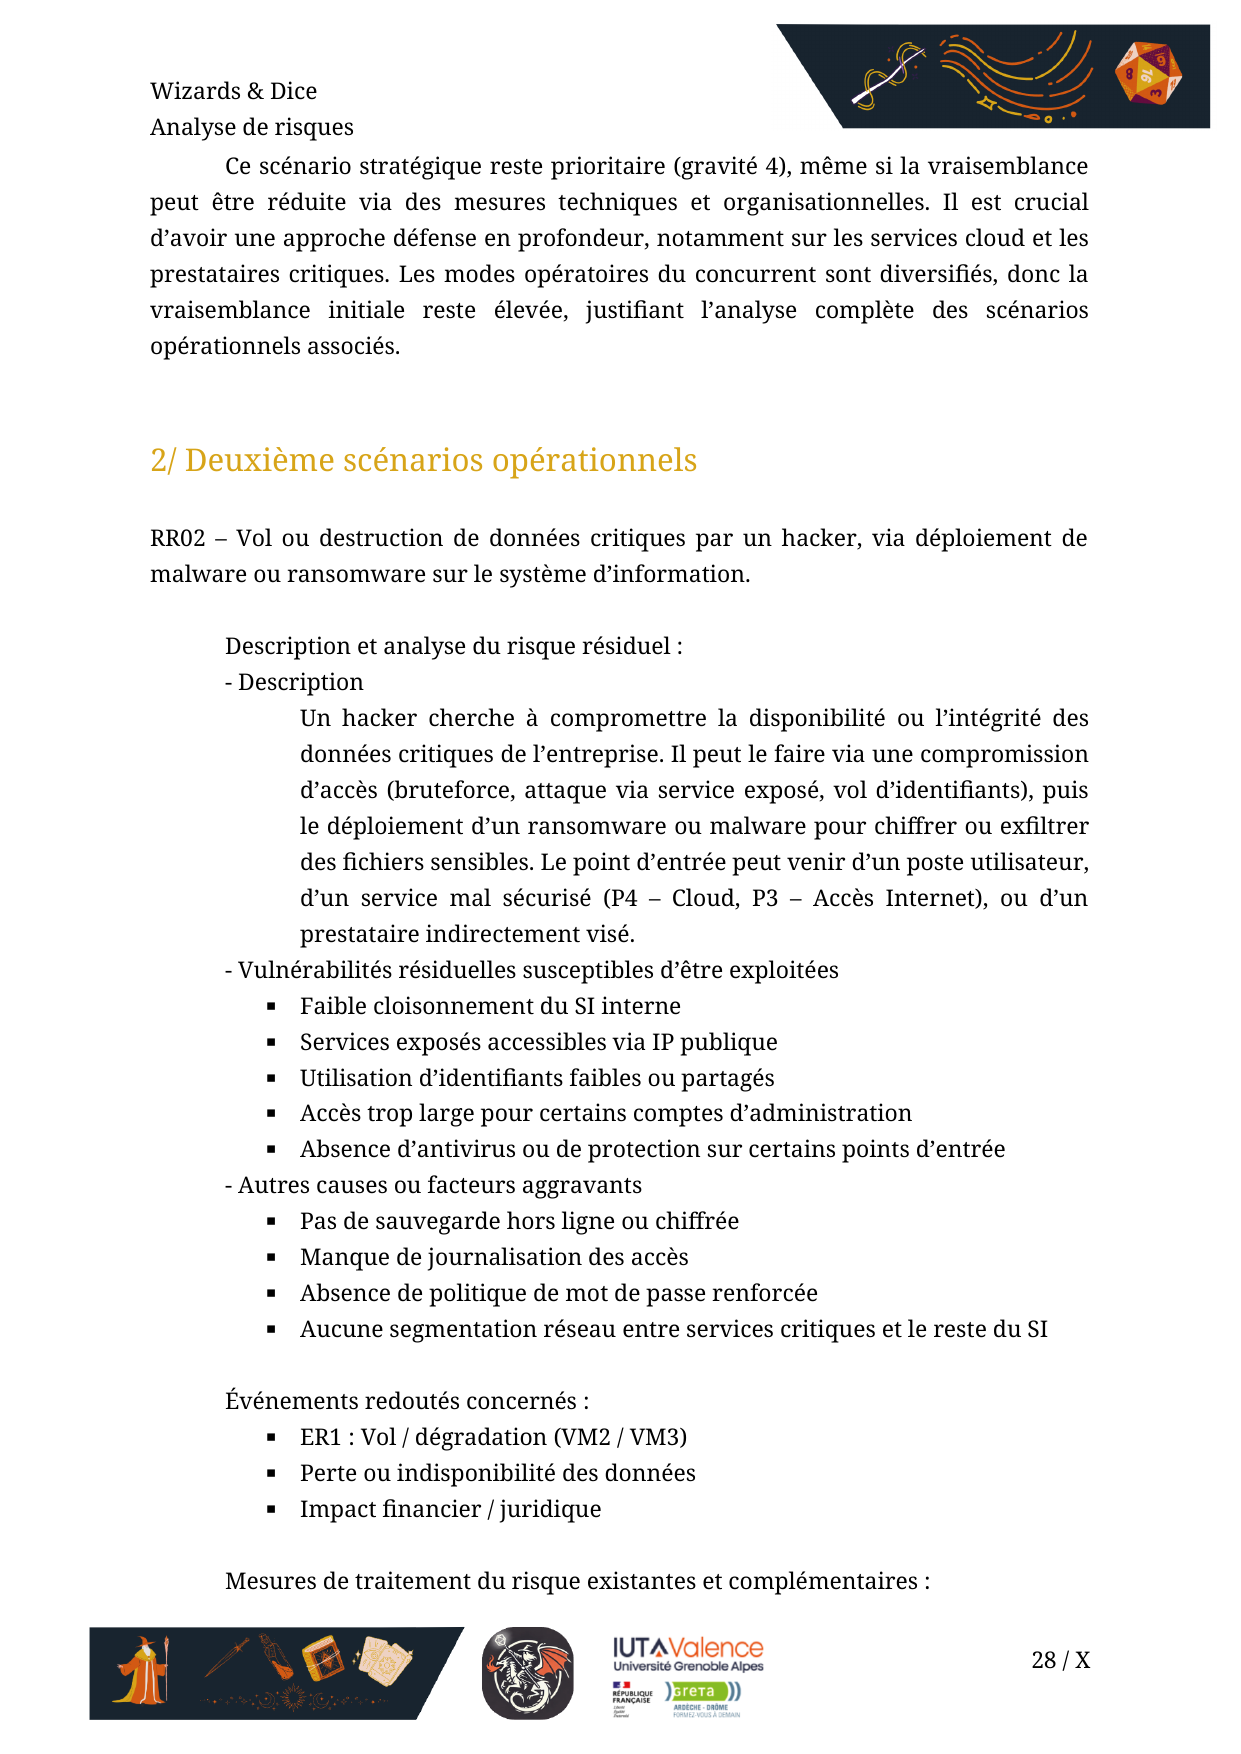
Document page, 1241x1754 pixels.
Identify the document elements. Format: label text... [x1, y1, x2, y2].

subtitle Deuxième scénarios opérationnels [150, 437, 1090, 480]
picture [771, 21, 1218, 131]
text Description et analyse du risque résiduel : [150, 630, 1090, 661]
text Un hacker cherche à compromettre la disponibilité ou l’intégrité des données critiques de l’entreprise. Il peut le faire via une compromission d’accès (bruteforce, attaque via service exposé, vol d’identifiants), puis le déploiement d’un ransomware ou malware pour chiffrer ou exfiltrer des fichiers sensibles. Le point d’entrée peut venir d’un poste utilisateur, d’un service mal sécurisé (P4 – Cloud, P3 – Accès Internet), ou d’un prestataire indirectement visé. [300, 702, 1090, 949]
list Accès trop large pour certains comptes d’administration [262, 1097, 1090, 1129]
text Ce scénario stratégique reste prioritaire (gravité 4), même si la vraisemblance peut être réduite via des mesures techniques et organisationnelles. Il est crucial d’avoir une approche défense en profondeur, notamment sur les services cloud et les prestataires critiques. Les modes opératoires du concurrent sont diversifiés, donc la vraisemblance initiale reste élevée, justifiant l’analyse complète des scénarios opérationnels associés. [150, 150, 1090, 361]
list Services exposés accessibles via IP publique [262, 1026, 1090, 1057]
list Absence d’antivirus ou de protection sur certains points d’entrée [262, 1133, 1090, 1164]
text - Description [150, 666, 1090, 697]
picture [81, 1616, 788, 1729]
list Faible cloisonnement du SI interne [262, 989, 1090, 1021]
list Perte ou indisponibilité des données [262, 1457, 1090, 1488]
list Aucune segmentation réseau entre services critiques et le reste du SI [262, 1313, 1090, 1344]
text Mesures de traitement du risque existantes et complémentaires : [150, 1564, 1090, 1596]
list Pas de sauvegarde hors ligne ou chiffrée [262, 1205, 1090, 1236]
list Utilisation d’identifiants faibles ou partagés [262, 1061, 1090, 1093]
list Absence de politique de mot de passe renforcée [262, 1277, 1090, 1308]
text RR02 – Vol ou destruction de données critiques par un hacker, via déploiement de malware ou ransomware sur le système d’information. [150, 522, 1090, 589]
text - Vulnérabilités résiduelles susceptibles d’être exploitées [150, 954, 1090, 985]
text Événements redoutés concernés : [150, 1385, 1090, 1416]
list Manque de journalisation des accès [262, 1241, 1090, 1272]
list Impact financier / juridique [262, 1493, 1090, 1524]
text - Autres causes ou facteurs aggravants [150, 1169, 1090, 1201]
list ER1 : Vol / dégradation (VM2 / VM3) [262, 1421, 1090, 1452]
